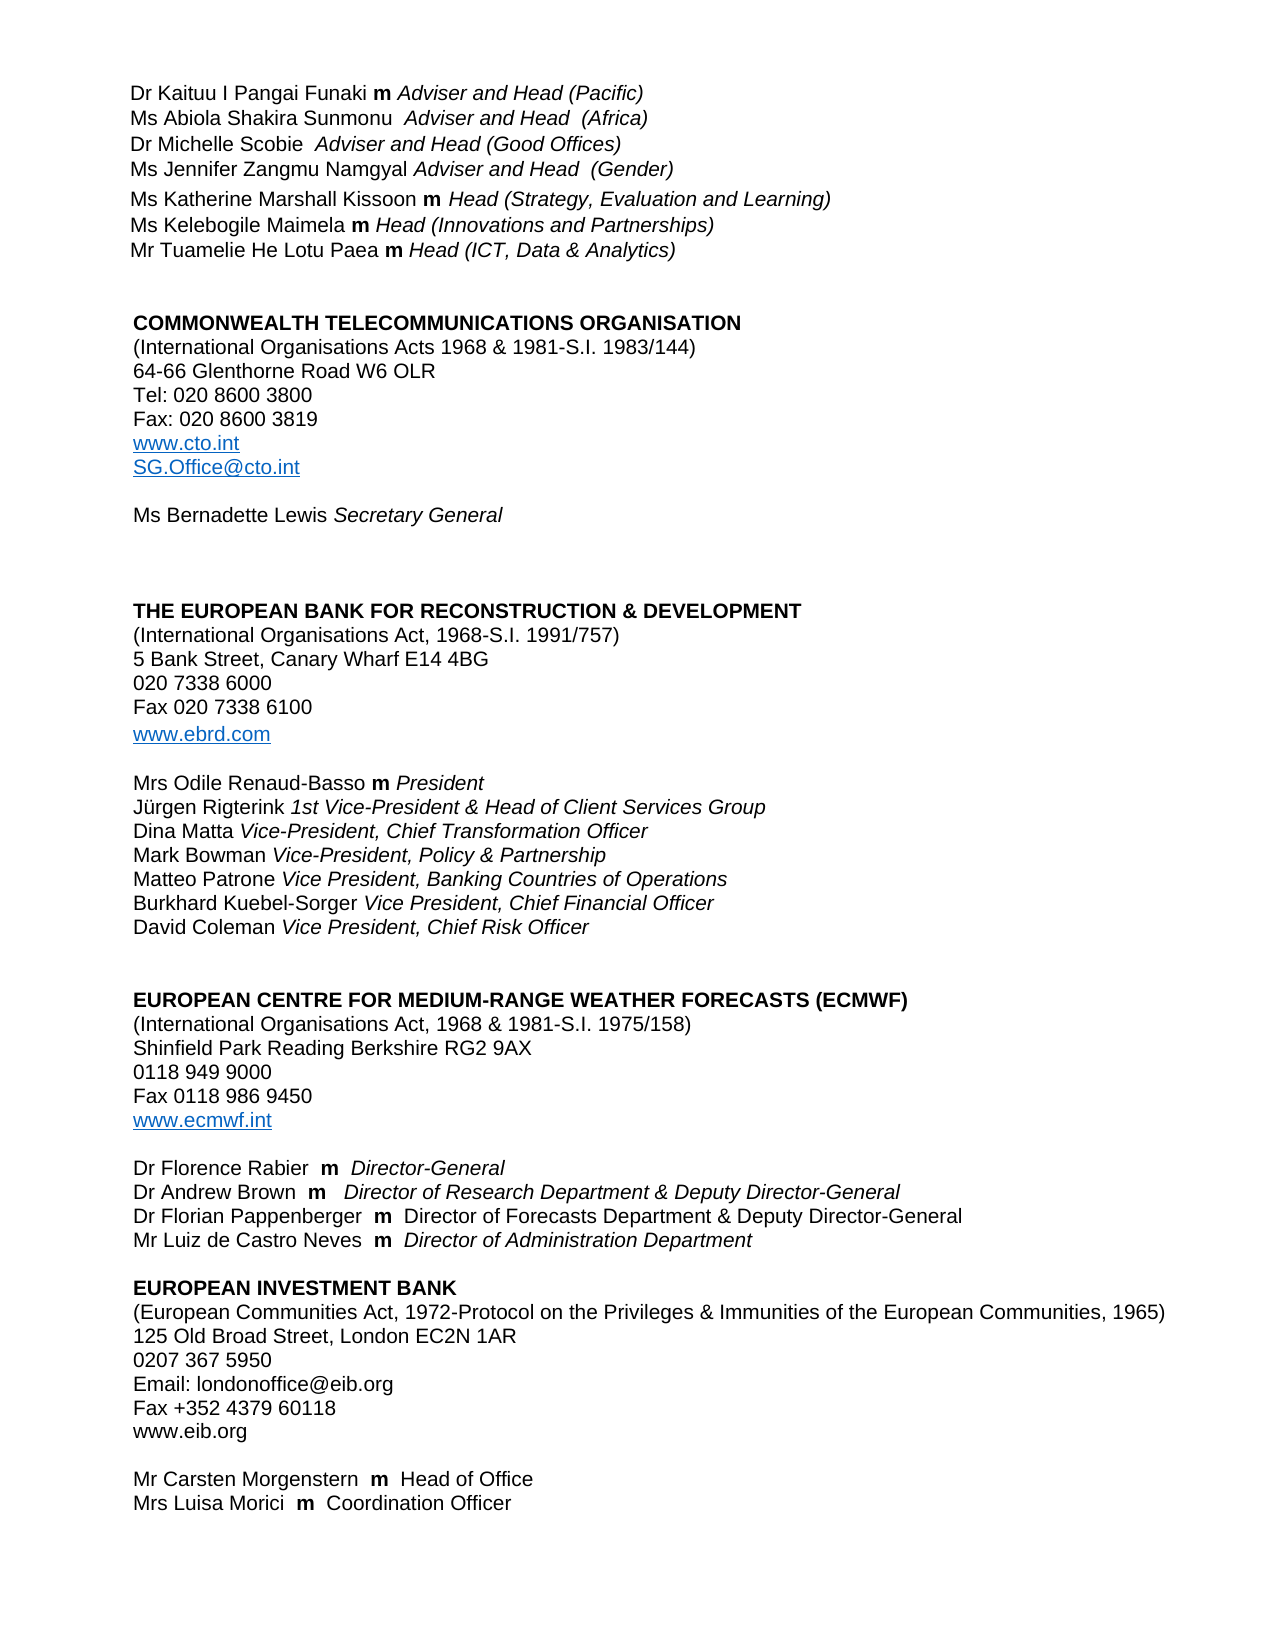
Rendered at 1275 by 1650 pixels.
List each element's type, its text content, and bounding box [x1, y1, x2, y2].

text 020 7338 6000 [133, 671, 1181, 694]
text Fax: 020 8600 3819 [133, 407, 1181, 431]
text Fax 020 7338 6100 [133, 694, 1181, 718]
text Burkhard Kuebel-Sorger Vice President, Chief Financial Officer [133, 891, 1181, 915]
text 125 Old Broad Street, London EC2N 1AR [133, 1323, 1181, 1347]
text 0207 367 5950 [133, 1347, 1181, 1371]
text 64-66 Glenthorne Road W6 OLR [133, 359, 1181, 383]
text COMMONWEALTH TELECOMMUNICATIONS ORGANISATION [133, 311, 1181, 335]
text (International Organisations Act, 1968 & 1981-S.I. 1975/158) [133, 1012, 1181, 1036]
text Fax +352 4379 60118 [133, 1395, 1181, 1419]
text EUROPEAN INVESTMENT BANK [133, 1276, 1181, 1299]
text Mrs Luisa Morici m Coordination Officer [133, 1491, 1181, 1515]
text Dr Florence Rabier m Director-General [133, 1156, 1181, 1180]
text 5 Bank Street, Canary Wharf E14 4BG [133, 647, 1181, 671]
text 0118 949 9000 [133, 1060, 1181, 1084]
text Ms Bernadette Lewis Secretary General [133, 503, 1181, 527]
text Jürgen Rigterink 1st Vice-President & Head of Client Services Group [133, 795, 1181, 819]
text Fax 0118 986 9450 [133, 1084, 1181, 1108]
text Dr Andrew Brown m Director of Research Department & Deputy Director-General [133, 1180, 1181, 1204]
text (European Communities Act, 1972-Protocol on the Privileges & Immunities of the European Communities, 1965) [133, 1299, 1181, 1323]
text www.ecmwf.int [133, 1108, 1181, 1132]
text David Coleman Vice President, Chief Risk Officer [133, 915, 1181, 939]
text (International Organisations Acts 1968 & 1981-S.I. 1983/144) [133, 335, 1181, 359]
text Mrs Odile Renaud-Basso m President [133, 771, 1181, 795]
text Dina Matta Vice-President, Chief Transformation Officer [133, 819, 1181, 843]
text EUROPEAN CENTRE FOR MEDIUM-RANGE WEATHER FORECASTS (ECMWF) [133, 988, 1181, 1012]
text THE EUROPEAN BANK FOR RECONSTRUCTION & DEVELOPMENT [133, 599, 1181, 623]
text Tel: 020 8600 3800 [133, 383, 1181, 407]
text Mark Bowman Vice-President, Policy & Partnership [133, 843, 1181, 867]
text Matteo Patrone Vice President, Banking Countries of Operations [133, 867, 1181, 891]
text www.ebrd.com [133, 718, 1181, 747]
text (International Organisations Act, 1968-S.I. 1991/757) [133, 623, 1181, 647]
text Mr Tuamelie He Lotu Paea m Head (ICT, Data & Analytics) [130, 238, 1184, 262]
text Dr Florian Pappenberger m Director of Forecasts Department & Deputy Director-General [133, 1204, 1181, 1228]
text www.eib.org [133, 1419, 1181, 1443]
text Shinfield Park Reading Berkshire RG2 9AX [133, 1036, 1181, 1060]
text Email: londonoffice@eib.org [133, 1371, 1181, 1395]
text Dr Kaituu I Pangai Funaki m Adviser and Head (Pacific) Ms Abiola Shakira Sunmonu Adviser and Head (Africa) Dr Michelle Scobie Adviser and Head (Good Offices) Ms Jennifer Zangmu Namgyal Adviser and Head (Gender) Ms Katherine Marshall Kissoon m Head (Strategy, Evaluation and Learning) Ms Kelebogile Maimela m Head (Innovations and Partnerships) [130, 81, 1184, 237]
text www.cto.int [133, 431, 1181, 455]
text Mr Carsten Morgenstern m Head of Office [133, 1467, 1181, 1491]
text SG.Office@cto.int [133, 455, 1181, 479]
text Mr Luiz de Castro Neves m Director of Administration Department [133, 1228, 1181, 1252]
